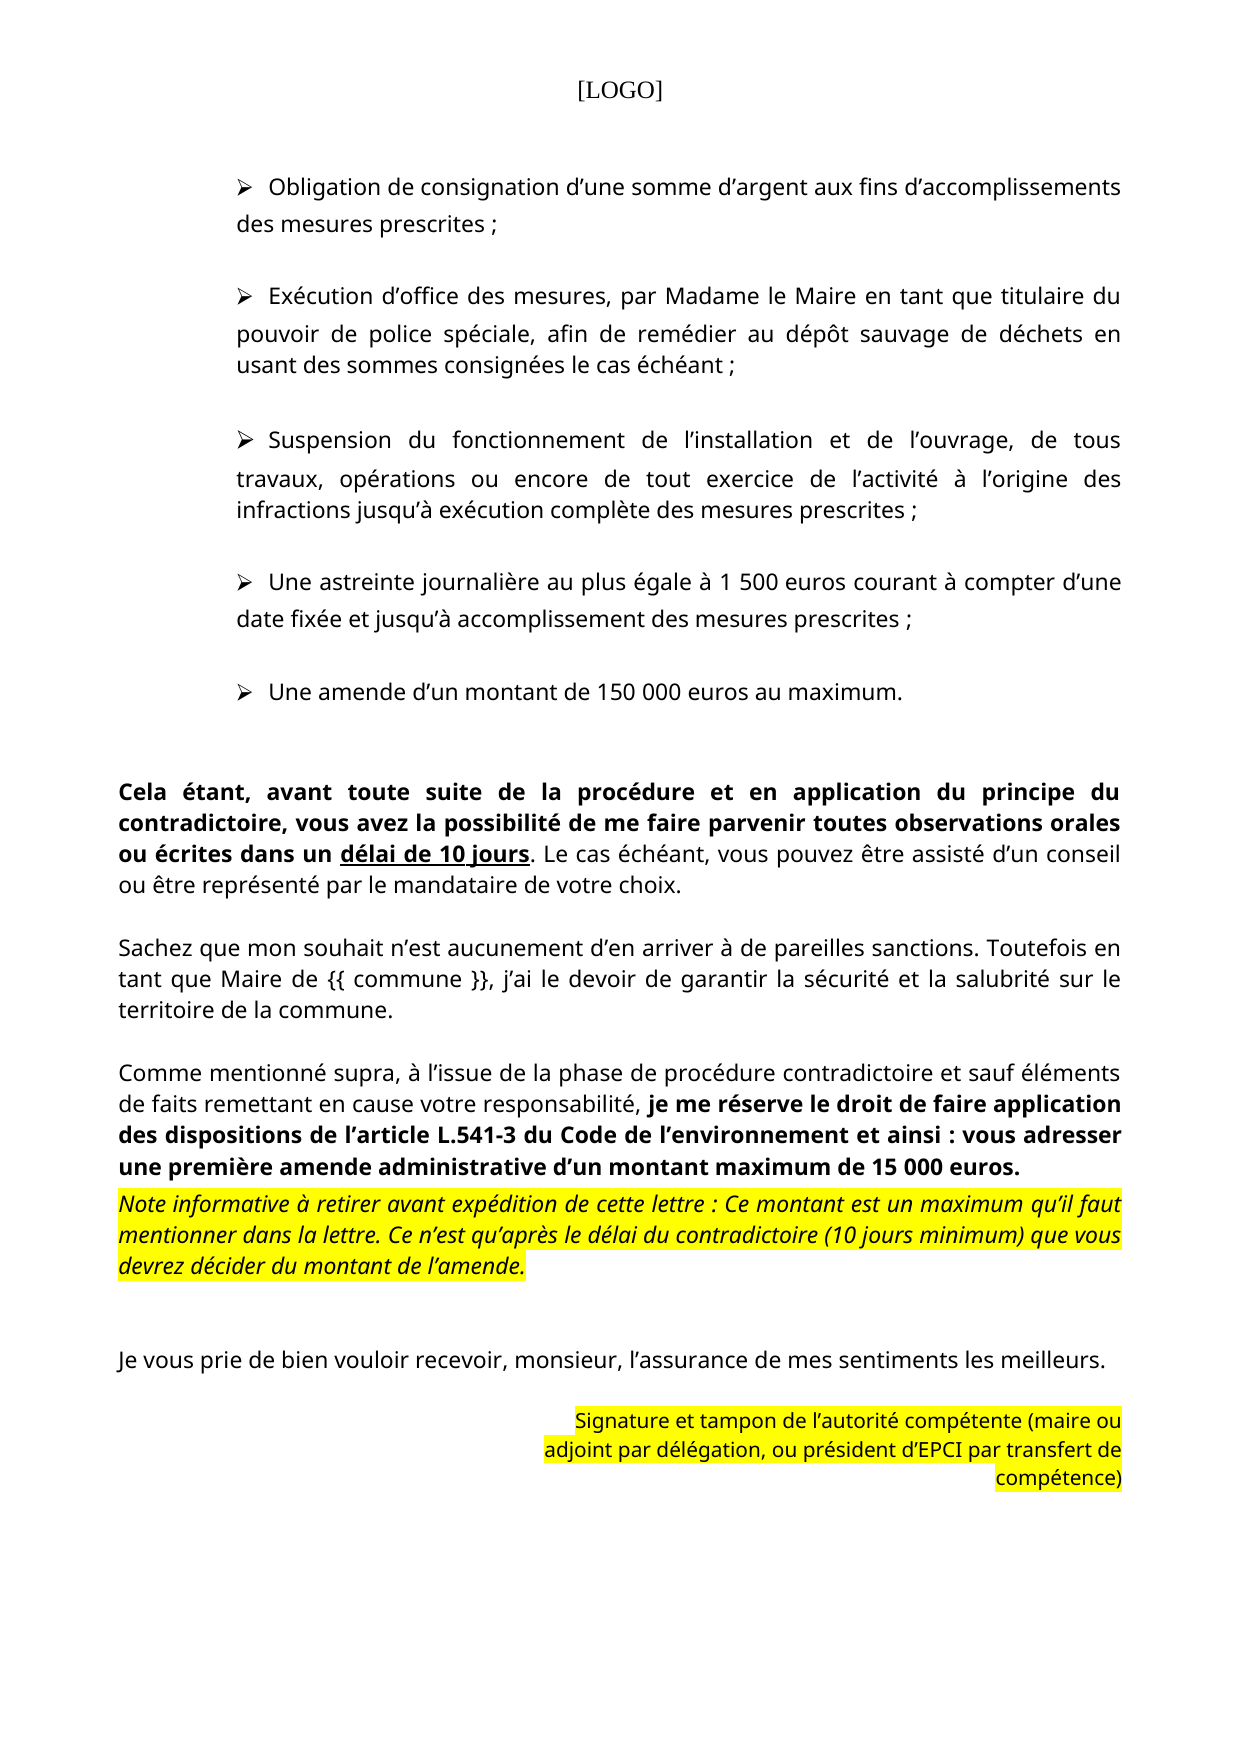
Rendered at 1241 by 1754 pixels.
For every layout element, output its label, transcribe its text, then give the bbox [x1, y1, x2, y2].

text Signature et tampon de l’autorité compétente (maire ou adjoint par délégation, ou président d’EPCI par transfert de compétence) [517, 1406, 1122, 1492]
list Exécution d’office des mesures, par Madame le Maire en tant que titulaire du pouvoir de police spéciale, afin de remédier au dépôt sauvage de déchets en usant des sommes consignées le cas échéant ; [236, 271, 1122, 380]
list Une amende d’un montant de 150 000 euros au maximum. [236, 666, 1122, 713]
text Je vous prie de bien vouloir recevoir, monsieur, l’assurance de mes sentiments les meilleurs. [118, 1344, 1122, 1375]
list Suspension du fonctionnement de l’installation et de l’ouvrage, de tous travaux, opérations ou encore de tout exercice de l’activité à l’origine des infractions jusqu’à exécution complète des mesures prescrites ; [236, 411, 1122, 525]
text Comme mentionné supra, à l’issue de la phase de procédure contradictoire et sauf éléments de faits remettant en cause votre responsabilité, je me réserve le droit de faire application des dispositions de l’article L.541-3 du Code de l’environnement et ainsi : vous adresser une première amende administrative d’un montant maximum de 15 000 euros. [118, 1057, 1122, 1182]
list Une astreinte journalière au plus égale à 1 500 euros courant à compter d’une date fixée et jusqu’à accomplissement des mesures prescrites ; [236, 556, 1122, 635]
list Note informative à retirer avant expédition de cette lettre : Ce montant est un maximum qu’il faut mentionner dans la lettre. Ce n’est qu’après le délai du contradictoire (10 jours minimum) que vous devrez décider du montant de l’amende. [118, 1187, 1122, 1281]
list Obligation de consignation d’une somme d’argent aux fins d’accomplissements des mesures prescrites ; [236, 161, 1122, 239]
text Cela étant, avant toute suite de la procédure et en application du principe du contradictoire, vous avez la possibilité de me faire parvenir toutes observations orales ou écrites dans un délai de 10 jours. Le cas échéant, vous pouvez être assisté d’un conseil ou être représenté par le mandataire de votre choix. [118, 775, 1122, 900]
text Sachez que mon souhait n’est aucunement d’en arriver à de pareilles sanctions. Toutefois en tant que Maire de {{ commune }}, j’ai le devoir de garantir la sécurité et la salubrité sur le territoire de la commune. [118, 932, 1122, 1025]
